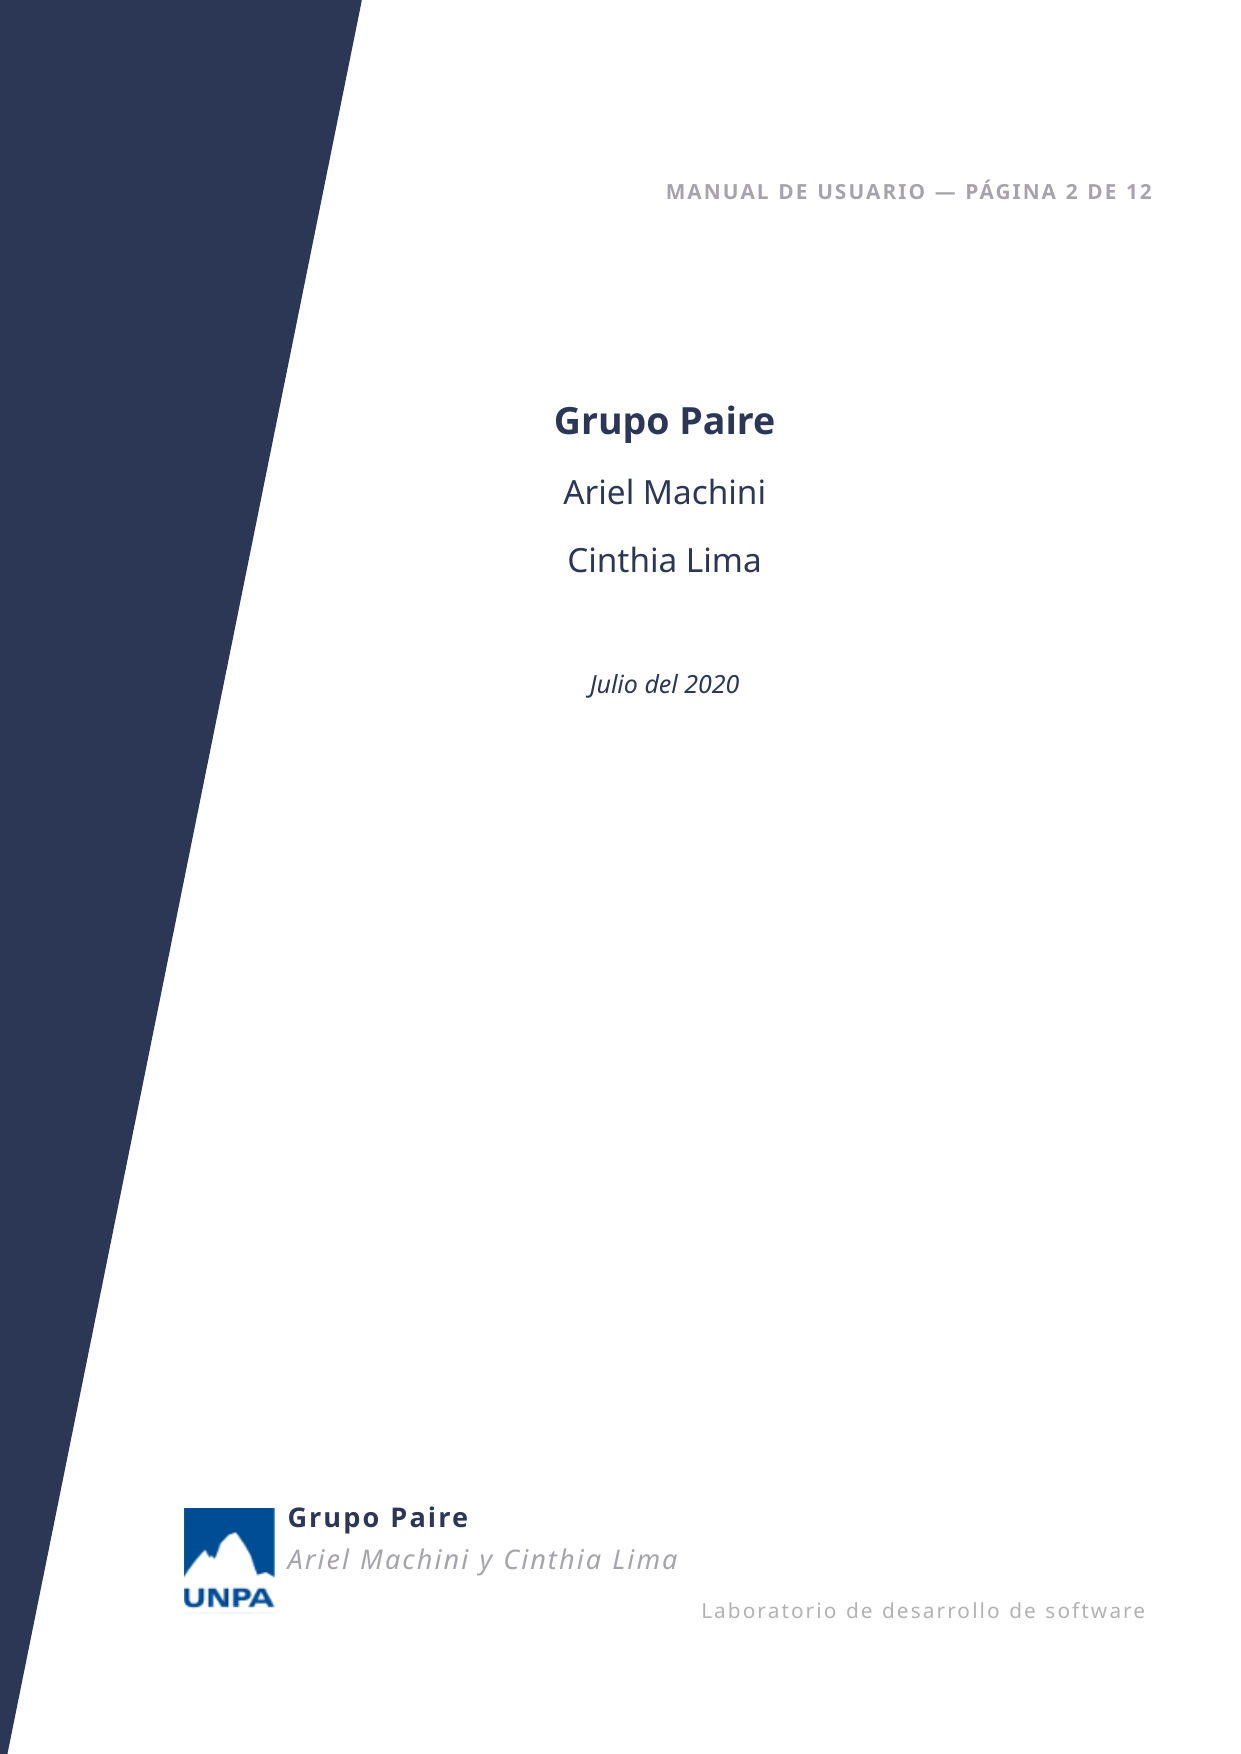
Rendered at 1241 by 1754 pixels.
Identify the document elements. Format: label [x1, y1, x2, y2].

picture [184, 1508, 275, 1614]
